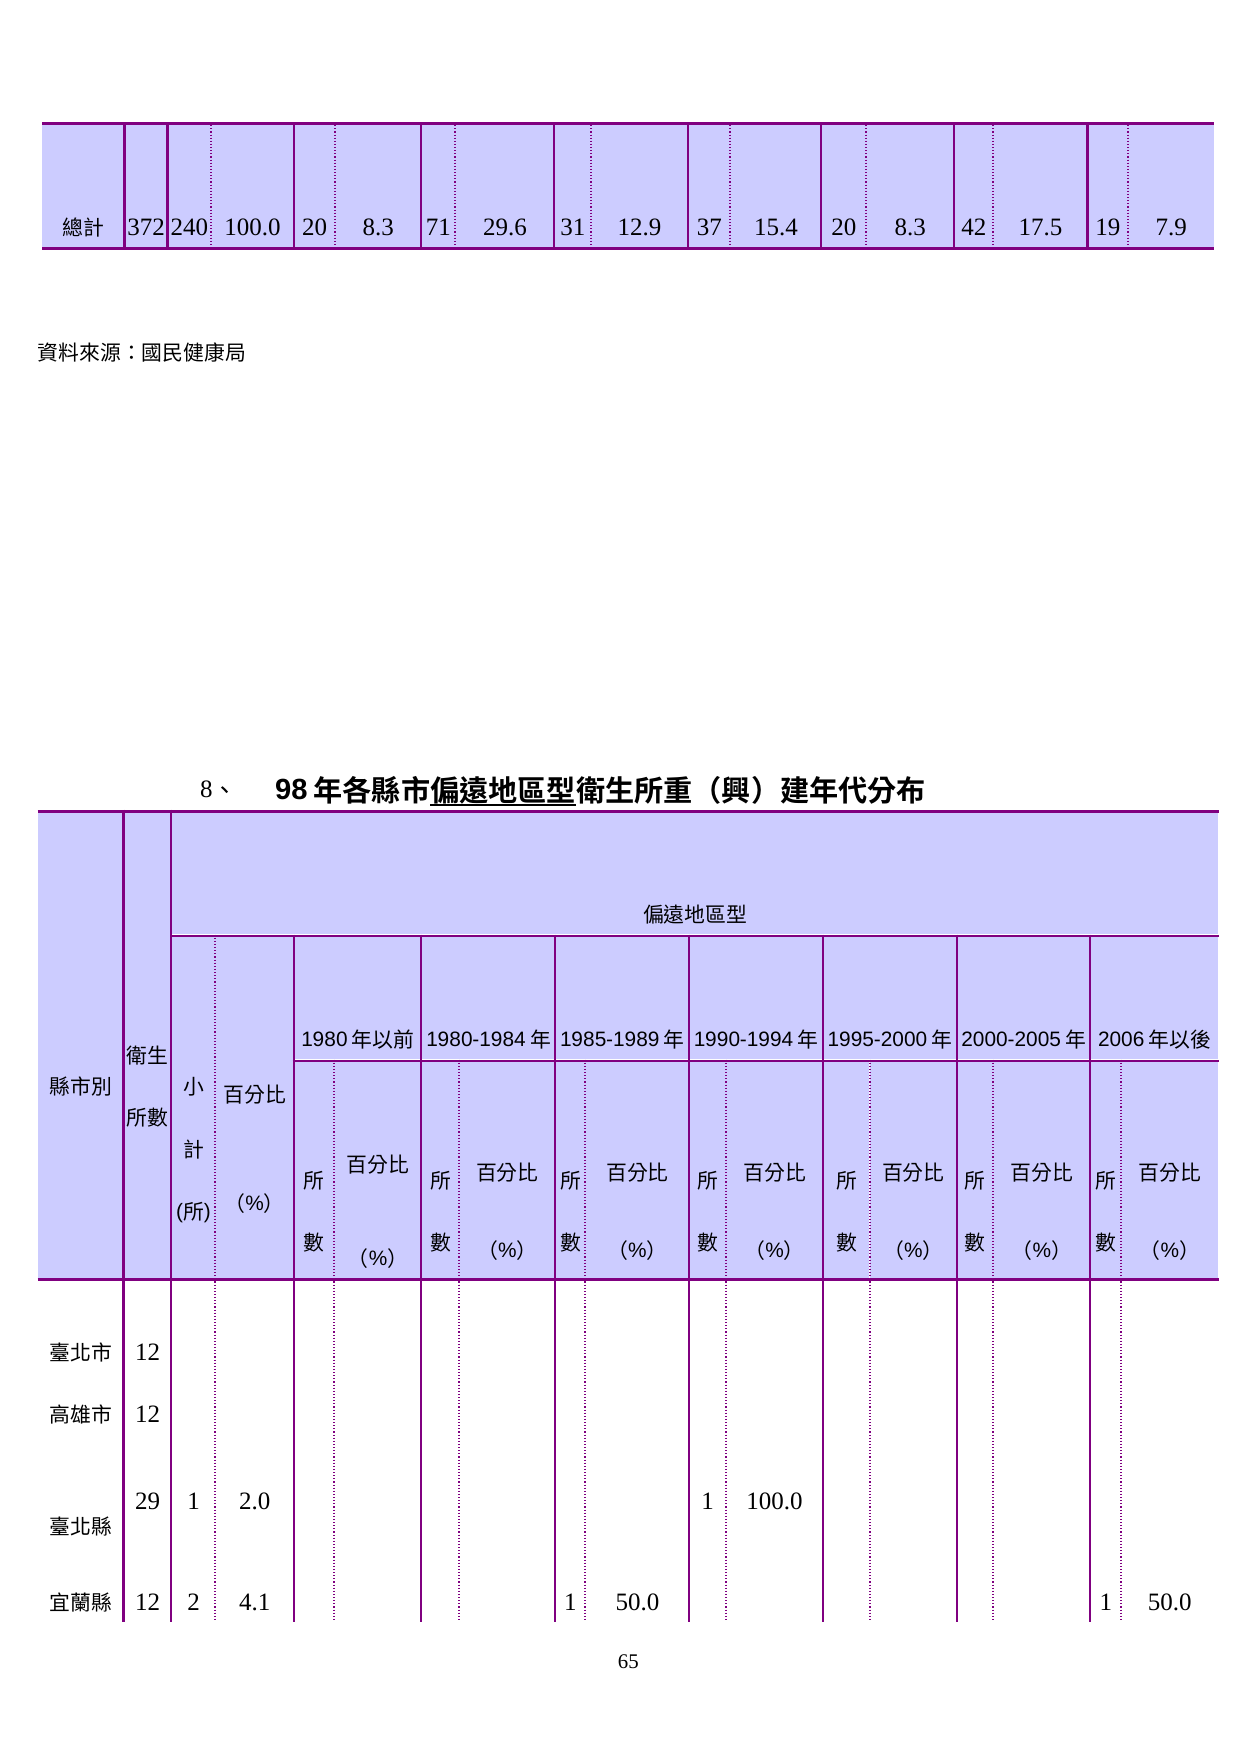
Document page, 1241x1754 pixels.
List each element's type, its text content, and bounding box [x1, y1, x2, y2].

table_cell 12 [125, 1281, 170, 1372]
table_cell 所數 [422, 1062, 459, 1278]
table_cell 31 [555, 125, 591, 247]
table_cell 50.0 [1121, 1546, 1218, 1622]
table_cell [585, 1372, 688, 1434]
table_cell 2000-2005年 [958, 937, 1089, 1059]
table_cell 臺北市 [38, 1281, 122, 1372]
table_cell [422, 1435, 459, 1546]
table_cell [870, 1372, 956, 1434]
table_cell [459, 1372, 554, 1434]
table_cell [334, 1435, 420, 1546]
table_cell 50.0 [585, 1546, 688, 1622]
table_cell 宜蘭縣 [38, 1546, 122, 1622]
table_cell 總計 [42, 125, 123, 247]
table_cell 所數 [824, 1062, 869, 1278]
table_cell 小計(所) [172, 937, 215, 1278]
table_cell 1985-1989年 [556, 937, 688, 1059]
table_cell [422, 1281, 459, 1372]
table_cell [556, 1281, 585, 1372]
table_cell [295, 1546, 334, 1622]
table_cell 百分比 （%） [215, 937, 293, 1278]
table_cell [459, 1435, 554, 1546]
table_cell [958, 1546, 993, 1622]
table_cell 100.0 [726, 1435, 822, 1546]
table_cell [295, 1372, 334, 1434]
table_cell 百分比 （%） [585, 1062, 688, 1278]
table_cell 所數 [556, 1062, 585, 1278]
table_cell 所數 [1091, 1062, 1121, 1278]
table_cell [172, 1281, 215, 1372]
table_cell 17.5 [993, 125, 1086, 247]
table_cell 1 [1091, 1546, 1121, 1622]
table_cell 8.3 [866, 125, 953, 247]
table_cell [958, 1435, 993, 1546]
table_cell 29.6 [455, 125, 553, 247]
table_cell 42 [955, 125, 993, 247]
table_cell [824, 1372, 869, 1434]
table_cell [295, 1435, 334, 1546]
table_cell 20 [822, 125, 866, 247]
table_cell 8.3 [335, 125, 420, 247]
table_cell 19 [1089, 125, 1128, 247]
table_cell [1121, 1372, 1218, 1434]
table_cell 71 [422, 125, 455, 247]
table_cell 百分比 （%） [1121, 1062, 1218, 1278]
table_cell [215, 1281, 293, 1372]
table_cell [726, 1546, 822, 1622]
table_cell 1980-1984年 [422, 937, 554, 1059]
table_cell 20 [295, 125, 335, 247]
table_header 衛生所數 [125, 813, 170, 1278]
table_cell [993, 1281, 1089, 1372]
table_cell [824, 1546, 869, 1622]
table_cell 百分比 （%） [726, 1062, 822, 1278]
table_cell 百分比 （%） [334, 1062, 420, 1278]
table_cell 所數 [690, 1062, 726, 1278]
table_cell [993, 1435, 1089, 1546]
table_cell 7.9 [1128, 125, 1214, 247]
table_cell [824, 1435, 869, 1546]
text 資料來源：國民健康局 [37, 309, 1106, 372]
list 98年各縣市偏遠地區型衛生所重（興）建年代分布 [200, 747, 1106, 809]
table_cell 2.0 [215, 1435, 293, 1546]
table_cell 百分比 （%） [870, 1062, 956, 1278]
table_cell 1995-2000年 [824, 937, 956, 1059]
table_cell 12 [125, 1372, 170, 1434]
table_cell [334, 1281, 420, 1372]
table_cell 372 [126, 125, 166, 247]
table_cell 所數 [295, 1062, 334, 1278]
table_cell 所數 [958, 1062, 993, 1278]
table_cell [585, 1435, 688, 1546]
table_cell [870, 1546, 956, 1622]
table_cell 240 [169, 125, 211, 247]
table_cell [422, 1372, 459, 1434]
table_cell [824, 1281, 869, 1372]
table_cell 1990-1994年 [690, 937, 822, 1059]
table_cell 百分比 （%） [459, 1062, 554, 1278]
table_header 偏遠地區型 [172, 813, 1218, 934]
table_cell 1 [690, 1435, 726, 1546]
table_cell [1121, 1281, 1218, 1372]
table_cell 15.4 [730, 125, 820, 247]
table_cell [870, 1435, 956, 1546]
table_cell [172, 1372, 215, 1434]
table_cell 2 [172, 1546, 215, 1622]
table_cell 臺北縣 [38, 1435, 122, 1546]
table_cell [556, 1372, 585, 1434]
table_cell 12 [125, 1546, 170, 1622]
table_cell [690, 1546, 726, 1622]
table_cell 37 [689, 125, 730, 247]
table_cell [1091, 1281, 1121, 1372]
table_cell [993, 1372, 1089, 1434]
table_cell [334, 1372, 420, 1434]
table_cell 100.0 [211, 125, 293, 247]
table_cell [459, 1546, 554, 1622]
table_cell [334, 1546, 420, 1622]
table_cell [870, 1281, 956, 1372]
table_cell [459, 1281, 554, 1372]
table_cell [690, 1281, 726, 1372]
table_cell [958, 1281, 993, 1372]
table_cell [726, 1372, 822, 1434]
table_cell [993, 1546, 1089, 1622]
table_cell 4.1 [215, 1546, 293, 1622]
table_cell 12.9 [591, 125, 687, 247]
table_cell [1121, 1435, 1218, 1546]
table_cell [1091, 1435, 1121, 1546]
table_cell 2006年以後 [1091, 937, 1218, 1059]
table_cell 高雄市 [38, 1372, 122, 1434]
table_cell 1 [556, 1546, 585, 1622]
table_cell 29 [125, 1435, 170, 1546]
table_cell [295, 1281, 334, 1372]
table_cell [958, 1372, 993, 1434]
table_cell [726, 1281, 822, 1372]
table_cell [422, 1546, 459, 1622]
table_header 縣市別 [38, 813, 122, 1278]
table_cell 1980年以前 [295, 937, 420, 1059]
table_cell [585, 1281, 688, 1372]
table_cell 百分比 （%） [993, 1062, 1089, 1278]
table_cell [690, 1372, 726, 1434]
table_cell 1 [172, 1435, 215, 1546]
table_cell [1091, 1372, 1121, 1434]
table_cell [556, 1435, 585, 1546]
table_cell [215, 1372, 293, 1434]
